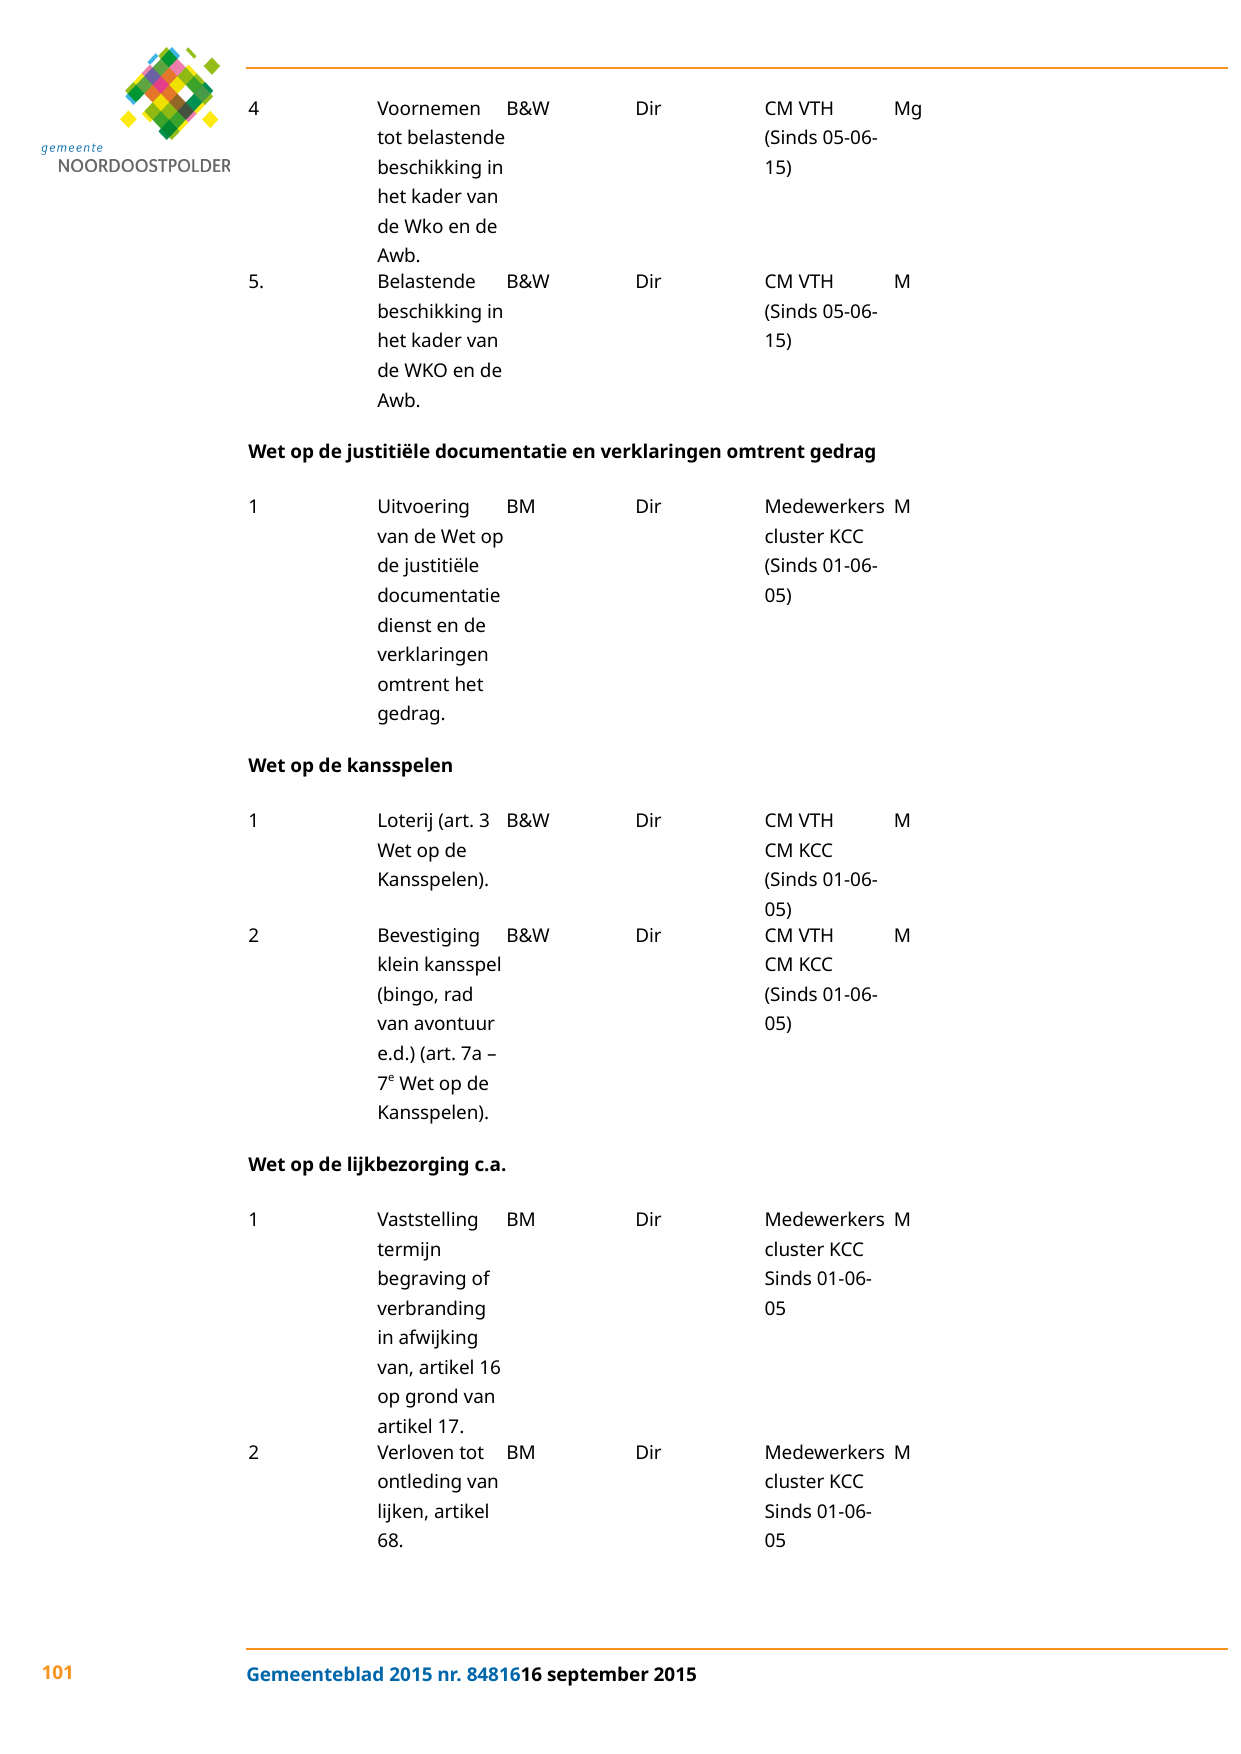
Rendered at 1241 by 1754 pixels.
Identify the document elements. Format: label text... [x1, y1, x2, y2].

table_cell [1023, 269, 1152, 412]
table_header Vaststelling termijn begraving of verbranding in afwijking van, artikel 16 op grond van artikel 17. [377, 1206, 506, 1439]
table_cell CM VTH (Sinds 05-06-15) [764, 95, 893, 268]
table_header BM [506, 1206, 635, 1439]
table_header [1023, 494, 1152, 726]
table_cell Voornemen tot belastende beschikking in het kader van de Wko en de Awb. [377, 95, 506, 268]
table_cell M [894, 1439, 1022, 1553]
table_cell Dir [635, 95, 764, 268]
table_header Loterij (art. 3 Wet op de Kansspelen). [377, 808, 506, 922]
table_cell M [894, 269, 1022, 412]
table_cell B&W [506, 269, 635, 412]
table_header 1 [248, 1206, 377, 1439]
text Wet op de lijkbezorging c.a. [248, 1151, 1152, 1177]
table_cell 5. [248, 269, 377, 412]
table_header Uitvoering van de Wet op de justitiële documentatiedienst en de verklaringen omtrent het gedrag. [377, 494, 506, 726]
table_cell Mg [894, 95, 1022, 268]
table_header 1 [248, 494, 377, 726]
table_header Medewerkers cluster KCC (Sinds 01-06-05) [764, 494, 893, 726]
table_header [1023, 808, 1152, 922]
table_header BM [506, 494, 635, 726]
table_header Dir [635, 808, 764, 922]
table_cell Belastende beschikking in het kader van de WKO en de Awb. [377, 269, 506, 412]
table_cell [1023, 922, 1152, 1125]
table_cell Bevestiging klein kansspel (bingo, rad van avontuur e.d.) (art. 7a – 7e Wet op de Kansspelen). [377, 922, 506, 1125]
table_header Dir [635, 1206, 764, 1439]
table_cell 2 [248, 1439, 377, 1553]
table_cell Medewerkers cluster KCC Sinds 01-06-05 [764, 1439, 893, 1553]
text Wet op de kansspelen [248, 752, 1152, 778]
picture [41, 47, 231, 172]
table_cell B&W [506, 922, 635, 1125]
table_cell [1023, 95, 1152, 268]
text Wet op de justitiële documentatie en verklaringen omtrent gedrag [248, 438, 1152, 464]
table_cell 4 [248, 95, 377, 268]
table_cell Dir [635, 1439, 764, 1553]
table_header M [894, 494, 1022, 726]
table_header [1023, 1206, 1152, 1439]
table_header M [894, 1206, 1022, 1439]
table_cell Dir [635, 269, 764, 412]
table_cell B&W [506, 95, 635, 268]
table_cell BM [506, 1439, 635, 1553]
table_cell CM VTH CM KCC (Sinds 01-06-05) [764, 922, 893, 1125]
table_cell 2 [248, 922, 377, 1125]
table_header 1 [248, 808, 377, 922]
table_header CM VTH CM KCC (Sinds 01-06-05) [764, 808, 893, 922]
table_cell [1023, 1439, 1152, 1553]
table_header Medewerkers cluster KCC Sinds 01-06-05 [764, 1206, 893, 1439]
table_header B&W [506, 808, 635, 922]
table_cell Verloven tot ontleding van lijken, artikel 68. [377, 1439, 506, 1553]
table_cell M [894, 922, 1022, 1125]
table_cell CM VTH (Sinds 05-06-15) [764, 269, 893, 412]
table_header Dir [635, 494, 764, 726]
table_header M [894, 808, 1022, 922]
table_cell Dir [635, 922, 764, 1125]
